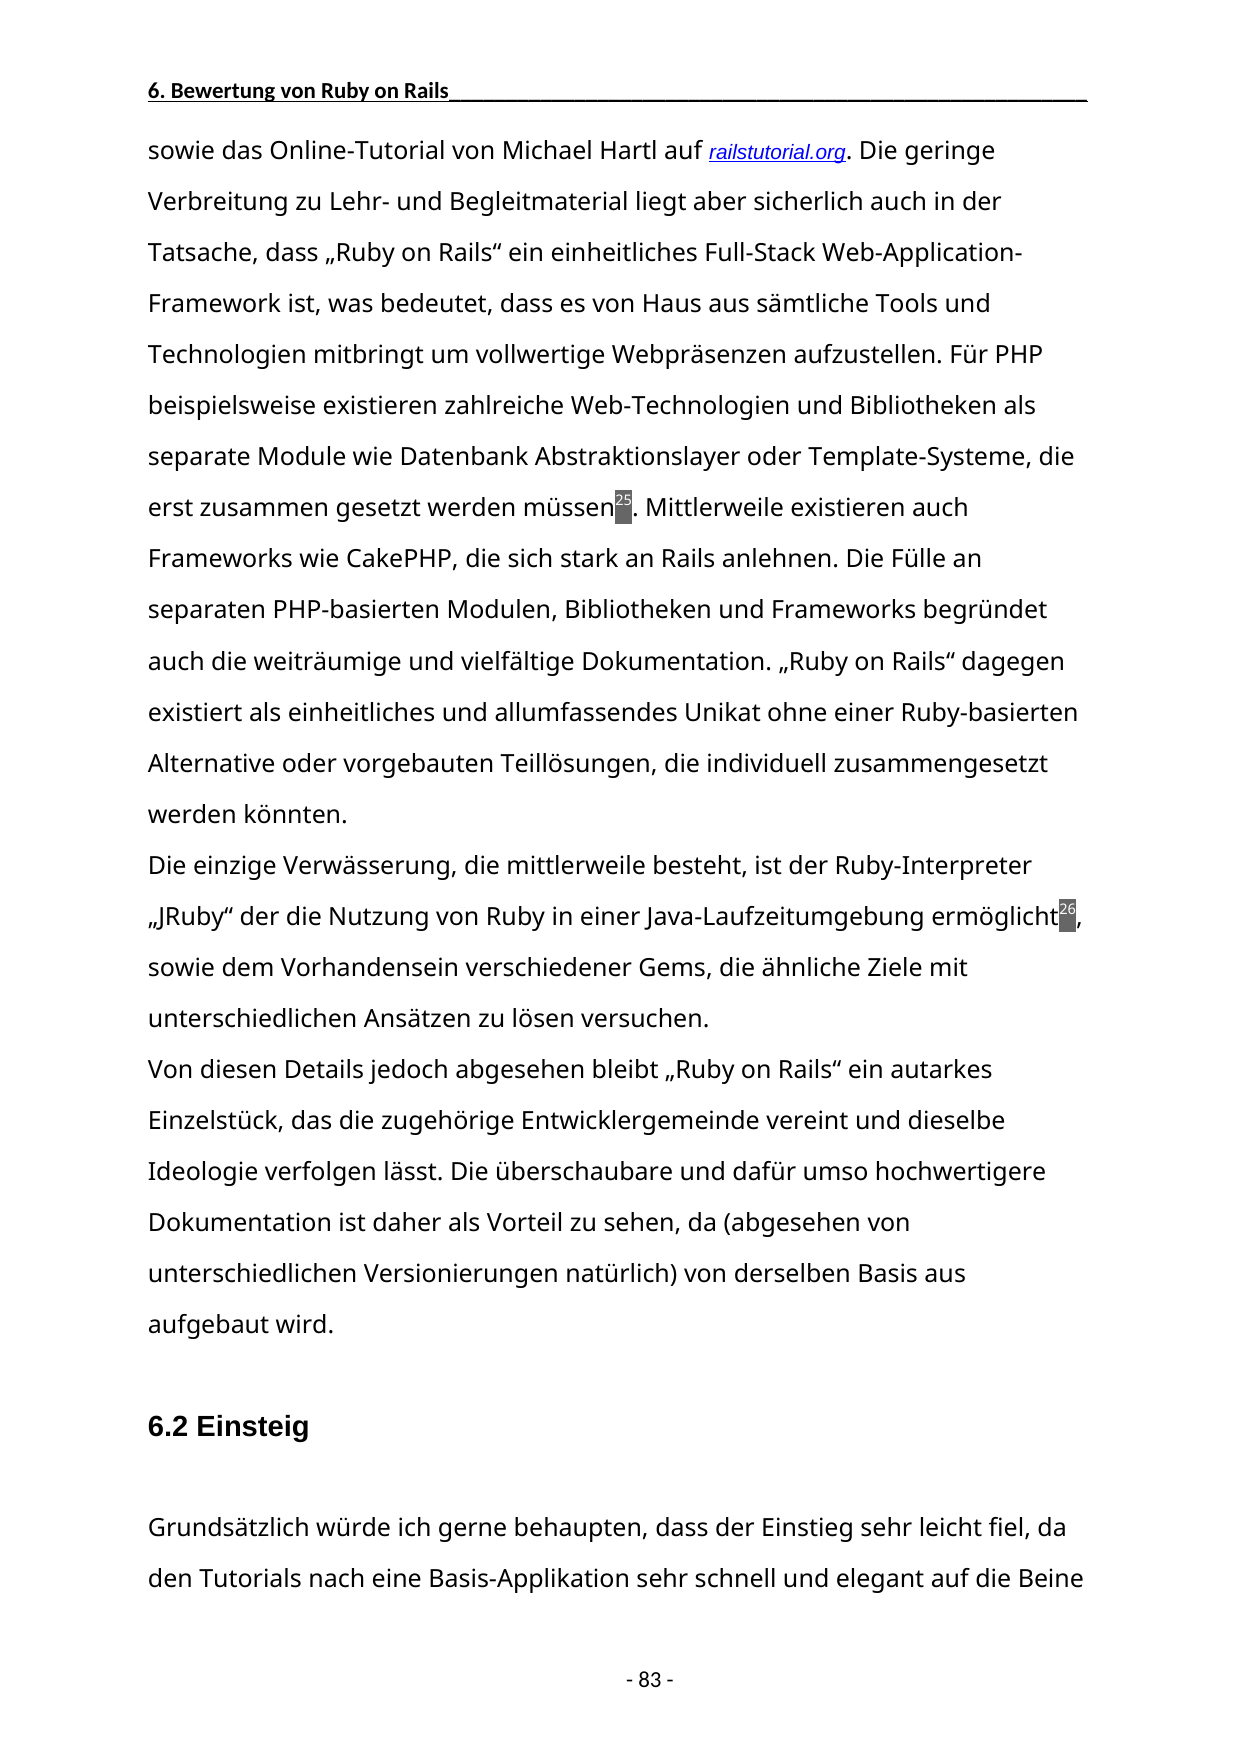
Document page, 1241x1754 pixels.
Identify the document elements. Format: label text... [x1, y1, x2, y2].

text Die einzige Verwässerung, die mittlerweile besteht, ist der Ruby-Interpreter „JRuby“ der die Nutzung von Ruby in einer Java-Laufzeitumgebung ermöglicht26, sowie dem Vorhandensein verschiedener Gems, die ähnliche Ziele mit unterschiedlichen Ansätzen zu lösen versuchen. [148, 847, 1093, 1034]
text sowie das Online-Tutorial von Michael Hartl auf railstutorial.org. Die geringe Verbreitung zu Lehr- und Begleitmaterial liegt aber sicherlich auch in der Tatsache, dass „Ruby on Rails“ ein einheitliches Full-Stack Web-Application-Framework ist, was bedeutet, dass es von Haus aus sämtliche Tools und Technologien mitbringt um vollwertige Webpräsenzen aufzustellen. Für PHP beispielsweise existieren zahlreiche Web-Technologien und Bibliotheken als separate Module wie Datenbank Abstraktionslayer oder Template-Systeme, die erst zusammen gesetzt werden müssen25. Mittlerweile existieren auch Frameworks wie CakePHP, die sich stark an Rails anlehnen. Die Fülle an separaten PHP-basierten Modulen, Bibliotheken und Frameworks begründet auch die weiträumige und vielfältige Dokumentation. „Ruby on Rails“ dagegen existiert als einheitliches und allumfassendes Unikat ohne einer Ruby-basierten Alternative oder vorgebauten Teillösungen, die individuell zusammengesetzt werden könnten. [148, 133, 1093, 830]
text Von diesen Details jedoch abgesehen bleibt „Ruby on Rails“ ein autarkes Einzelstück, das die zugehörige Entwicklergemeinde vereint und dieselbe Ideologie verfolgen lässt. Die überschaubare und dafür umso hochwertigere Dokumentation ist daher als Vorteil zu sehen, da (abgesehen von unterschiedlichen Versionierungen natürlich) von derselben Basis aus aufgebaut wird. [148, 1052, 1093, 1341]
subtitle 6.2 Einsteig [148, 1409, 1093, 1442]
text Grundsätzlich würde ich gerne behaupten, dass der Einstieg sehr leicht fiel, da den Tutorials nach eine Basis-Applikation sehr schnell und elegant auf die Beine [148, 1510, 1093, 1595]
